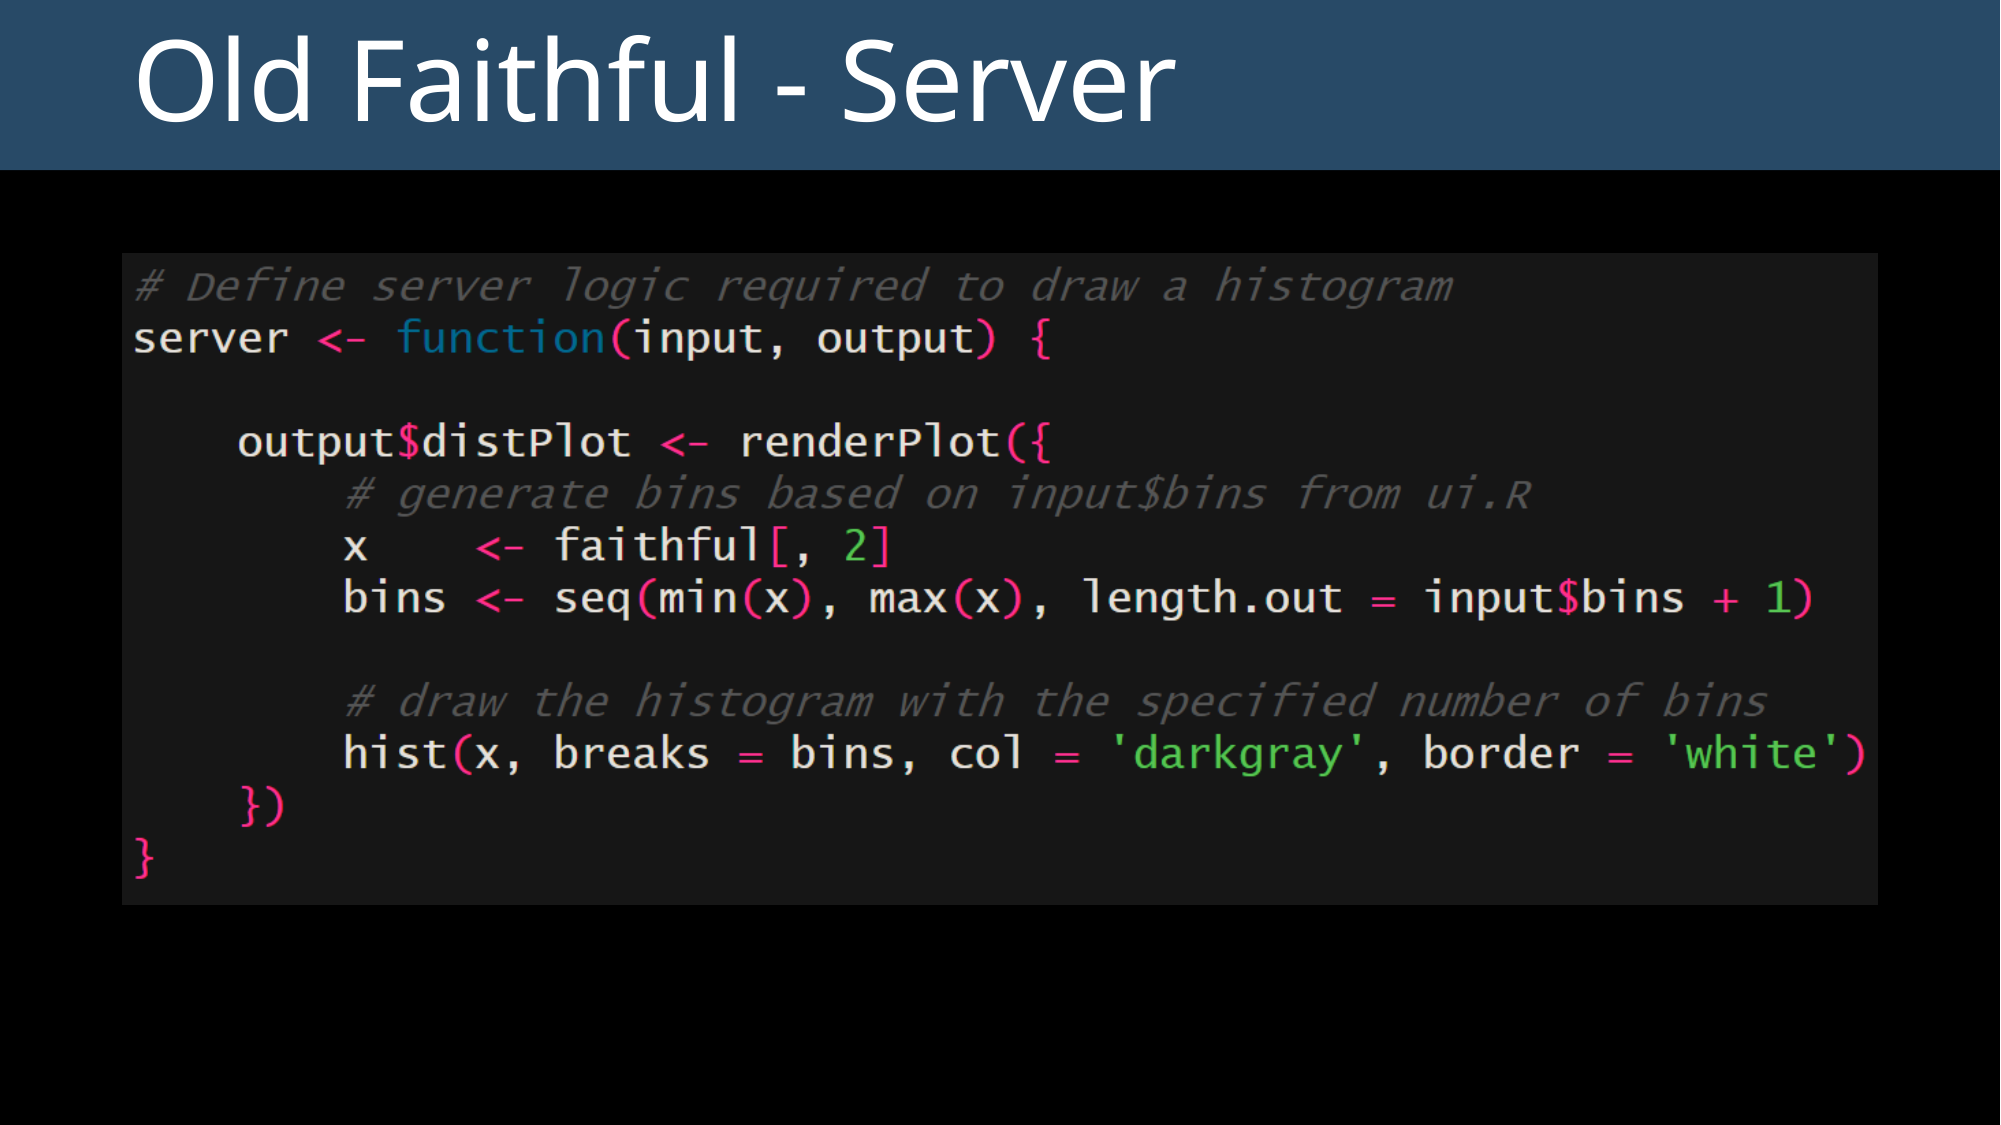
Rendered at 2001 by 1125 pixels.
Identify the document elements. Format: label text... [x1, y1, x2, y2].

title Old Faithful - Server [0, 0, 2000, 171]
picture [122, 253, 1878, 905]
